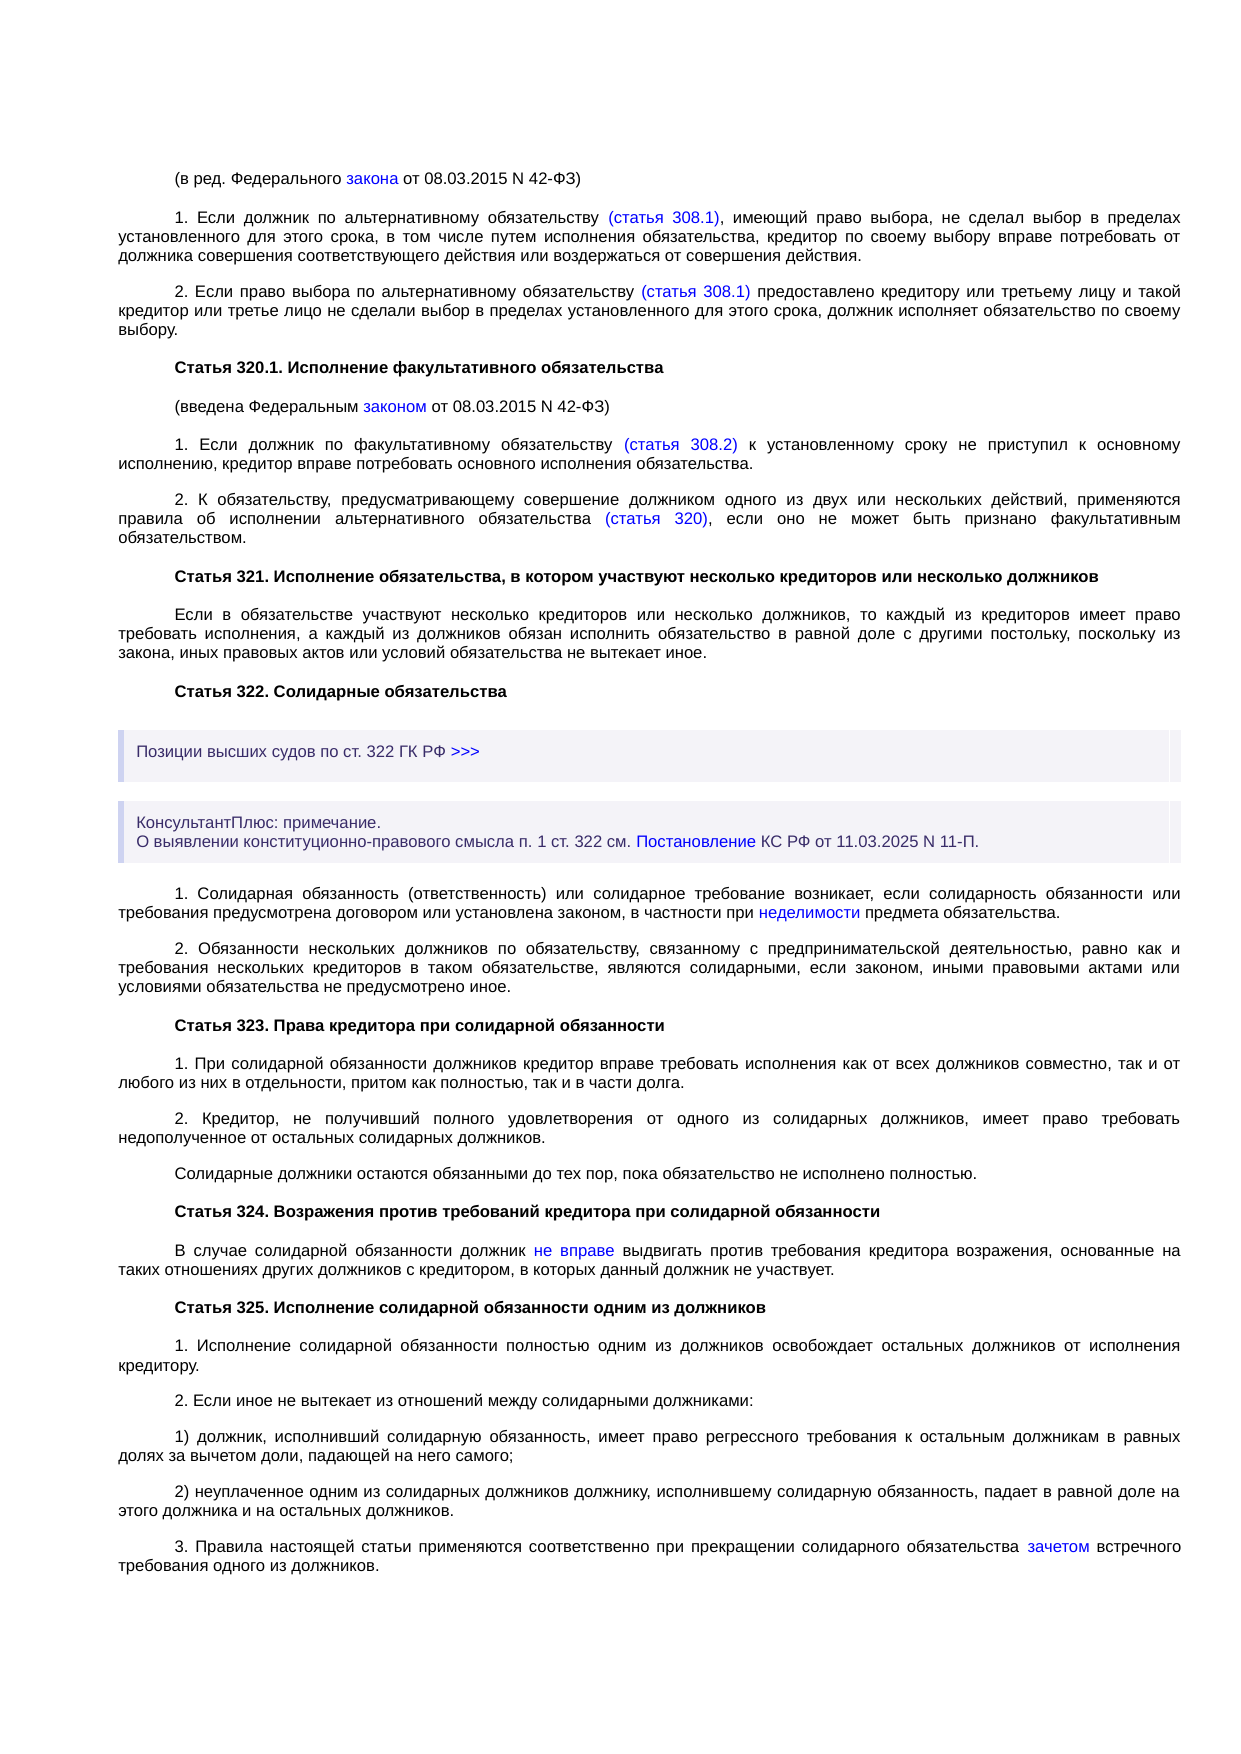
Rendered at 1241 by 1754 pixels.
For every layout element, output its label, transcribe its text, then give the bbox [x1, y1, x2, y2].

text 2. Если право выбора по альтернативному обязательству (статья 308.1) предоставлено кредитору или третьему лицу и такой кредитор или третье лицо не сделали выбор в пределах установленного для этого срока, должник исполняет обязательство по своему выбору. [118, 282, 1181, 339]
subtitle Статья 320.1. Исполнение факультативного обязательства [118, 358, 1181, 377]
table_header [1170, 801, 1181, 863]
table_header [118, 730, 124, 782]
text 1. Если должник по факультативному обязательству (статья 308.2) к установленному сроку не приступил к основному исполнению, кредитор вправе потребовать основного исполнения обязательства. [118, 435, 1181, 473]
text Солидарные должники остаются обязанными до тех пор, пока обязательство не исполнено полностью. [118, 1164, 1181, 1183]
text (введена Федеральным законом от 08.03.2015 N 42-ФЗ) [118, 397, 1181, 416]
table_header [1170, 730, 1181, 782]
text Если в обязательстве участвуют несколько кредиторов или несколько должников, то каждый из кредиторов имеет право требовать исполнения, а каждый из должников обязан исполнить обязательство в равной доле с другими постольку, поскольку из закона, иных правовых актов или условий обязательства не вытекает иное. [118, 605, 1181, 662]
text 2. Кредитор, не получивший полного удовлетворения от одного из солидарных должников, имеет право требовать недополученное от остальных солидарных должников. [118, 1109, 1181, 1147]
table_header [124, 801, 136, 863]
table_header КонсультантПлюс: примечание. О выявлении конституционно-правового смысла п. 1 ст. 322 см. Постановление КС РФ от 11.03.2025 N 11-П. [136, 801, 1169, 863]
text 3. Правила настоящей статьи применяются соответственно при прекращении солидарного обязательства зачетом встречного требования одного из должников. [118, 1537, 1181, 1575]
text 1. Если должник по альтернативному обязательству (статья 308.1), имеющий право выбора, не сделал выбор в пределах установленного для этого срока, в том числе путем исполнения обязательства, кредитор по своему выбору вправе потребовать от должника совершения соответствующего действия или воздержаться от совершения действия. [118, 207, 1181, 265]
text 1. Исполнение солидарной обязанности полностью одним из должников освобождает остальных должников от исполнения кредитору. [118, 1336, 1181, 1374]
subtitle Статья 324. Возражения против требований кредитора при солидарной обязанности [118, 1202, 1181, 1221]
subtitle Статья 325. Исполнение солидарной обязанности одним из должников [118, 1298, 1181, 1317]
text 2) неуплаченное одним из солидарных должников должнику, исполнившему солидарную обязанность, падает в равной доле на этого должника и на остальных должников. [118, 1482, 1181, 1520]
table_header [118, 801, 124, 863]
text 2. К обязательству, предусматривающему совершение должником одного из двух или нескольких действий, применяются правила об исполнении альтернативного обязательства (статья 320), если оно не может быть признано факультативным обязательством. [118, 490, 1181, 547]
table_header [124, 730, 136, 782]
text 1) должник, исполнивший солидарную обязанность, имеет право регрессного требования к остальным должникам в равных долях за вычетом доли, падающей на него самого; [118, 1427, 1181, 1465]
subtitle Статья 322. Солидарные обязательства [118, 682, 1181, 701]
text В случае солидарной обязанности должник не вправе выдвигать против требования кредитора возражения, основанные на таких отношениях других должников с кредитором, в которых данный должник не участвует. [118, 1240, 1181, 1279]
text 2. Обязанности нескольких должников по обязательству, связанному с предпринимательской деятельностью, равно как и требования нескольких кредиторов в таком обязательстве, являются солидарными, если законом, иными правовыми актами или условиями обязательства не предусмотрено иное. [118, 939, 1181, 996]
subtitle Статья 323. Права кредитора при солидарной обязанности [118, 1015, 1181, 1034]
text 1. При солидарной обязанности должников кредитор вправе требовать исполнения как от всех должников совместно, так и от любого из них в отдельности, притом как полностью, так и в части долга. [118, 1054, 1181, 1092]
table_header Позиции высших судов по ст. 322 ГК РФ >>> [136, 730, 1169, 782]
text 1. Солидарная обязанность (ответственность) или солидарное требование возникает, если солидарность обязанности или требования предусмотрена договором или установлена законом, в частности при неделимости предмета обязательства. [118, 884, 1181, 922]
text (в ред. Федерального закона от 08.03.2015 N 42-ФЗ) [118, 169, 1181, 188]
text 2. Если иное не вытекает из отношений между солидарными должниками: [118, 1391, 1181, 1410]
subtitle Статья 321. Исполнение обязательства, в котором участвуют несколько кредиторов или несколько должников [118, 567, 1181, 586]
